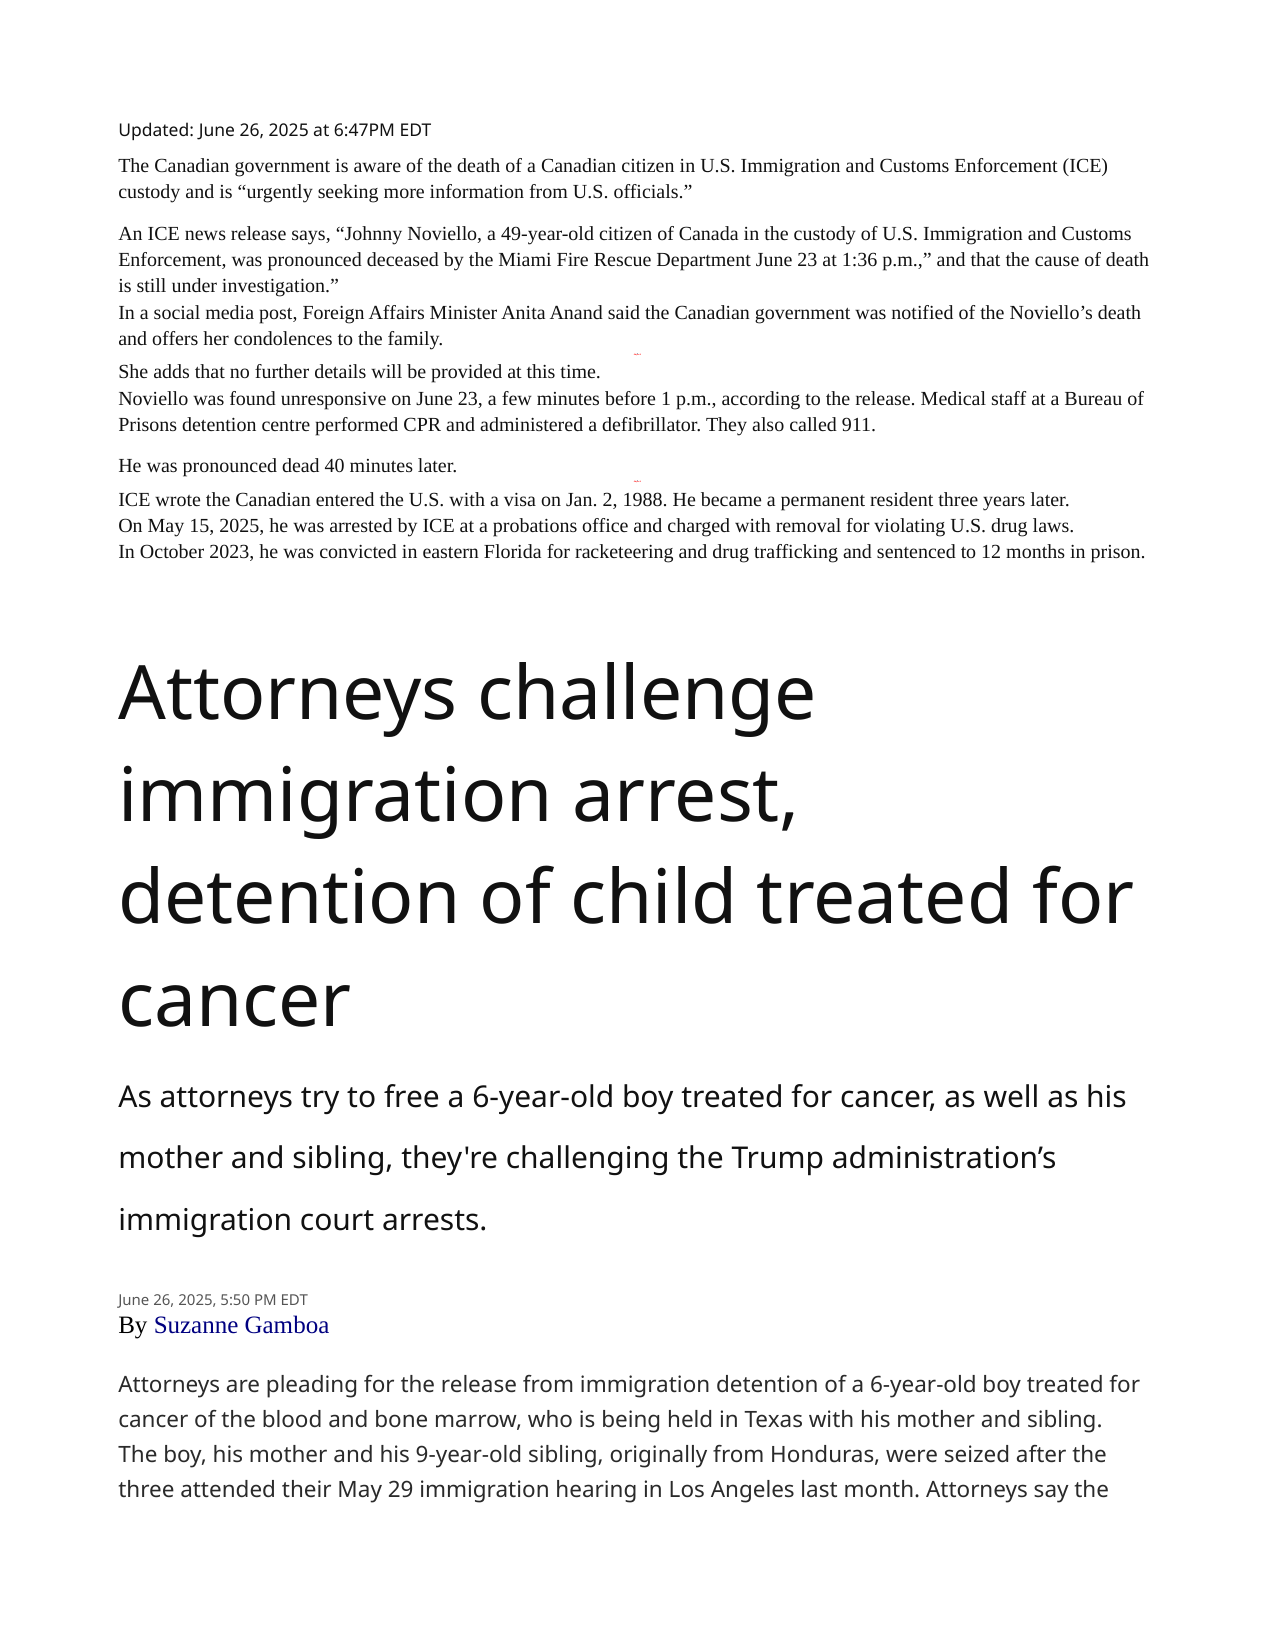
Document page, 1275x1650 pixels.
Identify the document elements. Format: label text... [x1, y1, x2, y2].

text Noviello was found unresponsive on June 23, a few minutes before 1 p.m., according to the release. Medical staff at a Bureau of Prisons detention centre performed CPR and administered a defibrillator. They also called 911. [118, 387, 1157, 436]
text The boy, his mother and his 9-year-old sibling, originally from Honduras, were seized after the three attended their May 29 immigration hearing in Los Angeles last month. Attorneys say the [118, 1438, 1157, 1504]
text June 26, 2025, 5:50 PM EDT [118, 1289, 1157, 1310]
text Updated: June 26, 2025 at 6:47PM EDT [118, 118, 1157, 142]
text The Canadian government is aware of the death of a Canadian citizen in U.S. Immigration and Customs Enforcement (ICE) custody and is “urgently seeking more information from U.S. officials.” [118, 154, 1157, 203]
text Attorneys are pleading for the release from immigration detention of a 6-year-old boy treated for cancer of the blood and bone marrow, who is being held in Texas with his mother and sibling. [118, 1368, 1157, 1434]
text An ICE news release says, “Johnny Noviello, a 49-year-old citizen of Canada in the custody of U.S. Immigration and Customs Enforcement, was pronounced deceased by the Miami Fire Rescue Department June 23 at 1:36 p.m.,” and that the cause of death is still under investigation.” [118, 221, 1157, 297]
text She adds that no further details will be provided at this time. [118, 360, 1157, 383]
text On May 15, 2025, he was arrested by ICE at a probations office and charged with removal for violating U.S. drug laws. [118, 514, 1157, 537]
text He was pronounced dead 40 minutes later. [118, 454, 1157, 477]
text As attorneys try to free a 6-year-old boy treated for cancer, as well as his mother and sibling, they're challenging the Trump administration’s immigration court arrests. [118, 1076, 1157, 1239]
text In October 2023, he was convicted in eastern Florida for racketeering and drug trafficking and sentenced to 12 months in prison. [118, 540, 1157, 563]
subtitle Attorneys challenge immigration arrest, detention of child treated for cancer [118, 639, 1157, 1048]
text By Suzanne Gamboa [118, 1310, 1157, 1338]
text ICE wrote the Canadian entered the U.S. with a visa on Jan. 2, 1988. He became a permanent resident three years later. [118, 487, 1157, 510]
text In a social media post, Foreign Affairs Minister Anita Anand said the Canadian government was notified of the Noviello’s death and offers her condolences to the family. [118, 301, 1157, 350]
